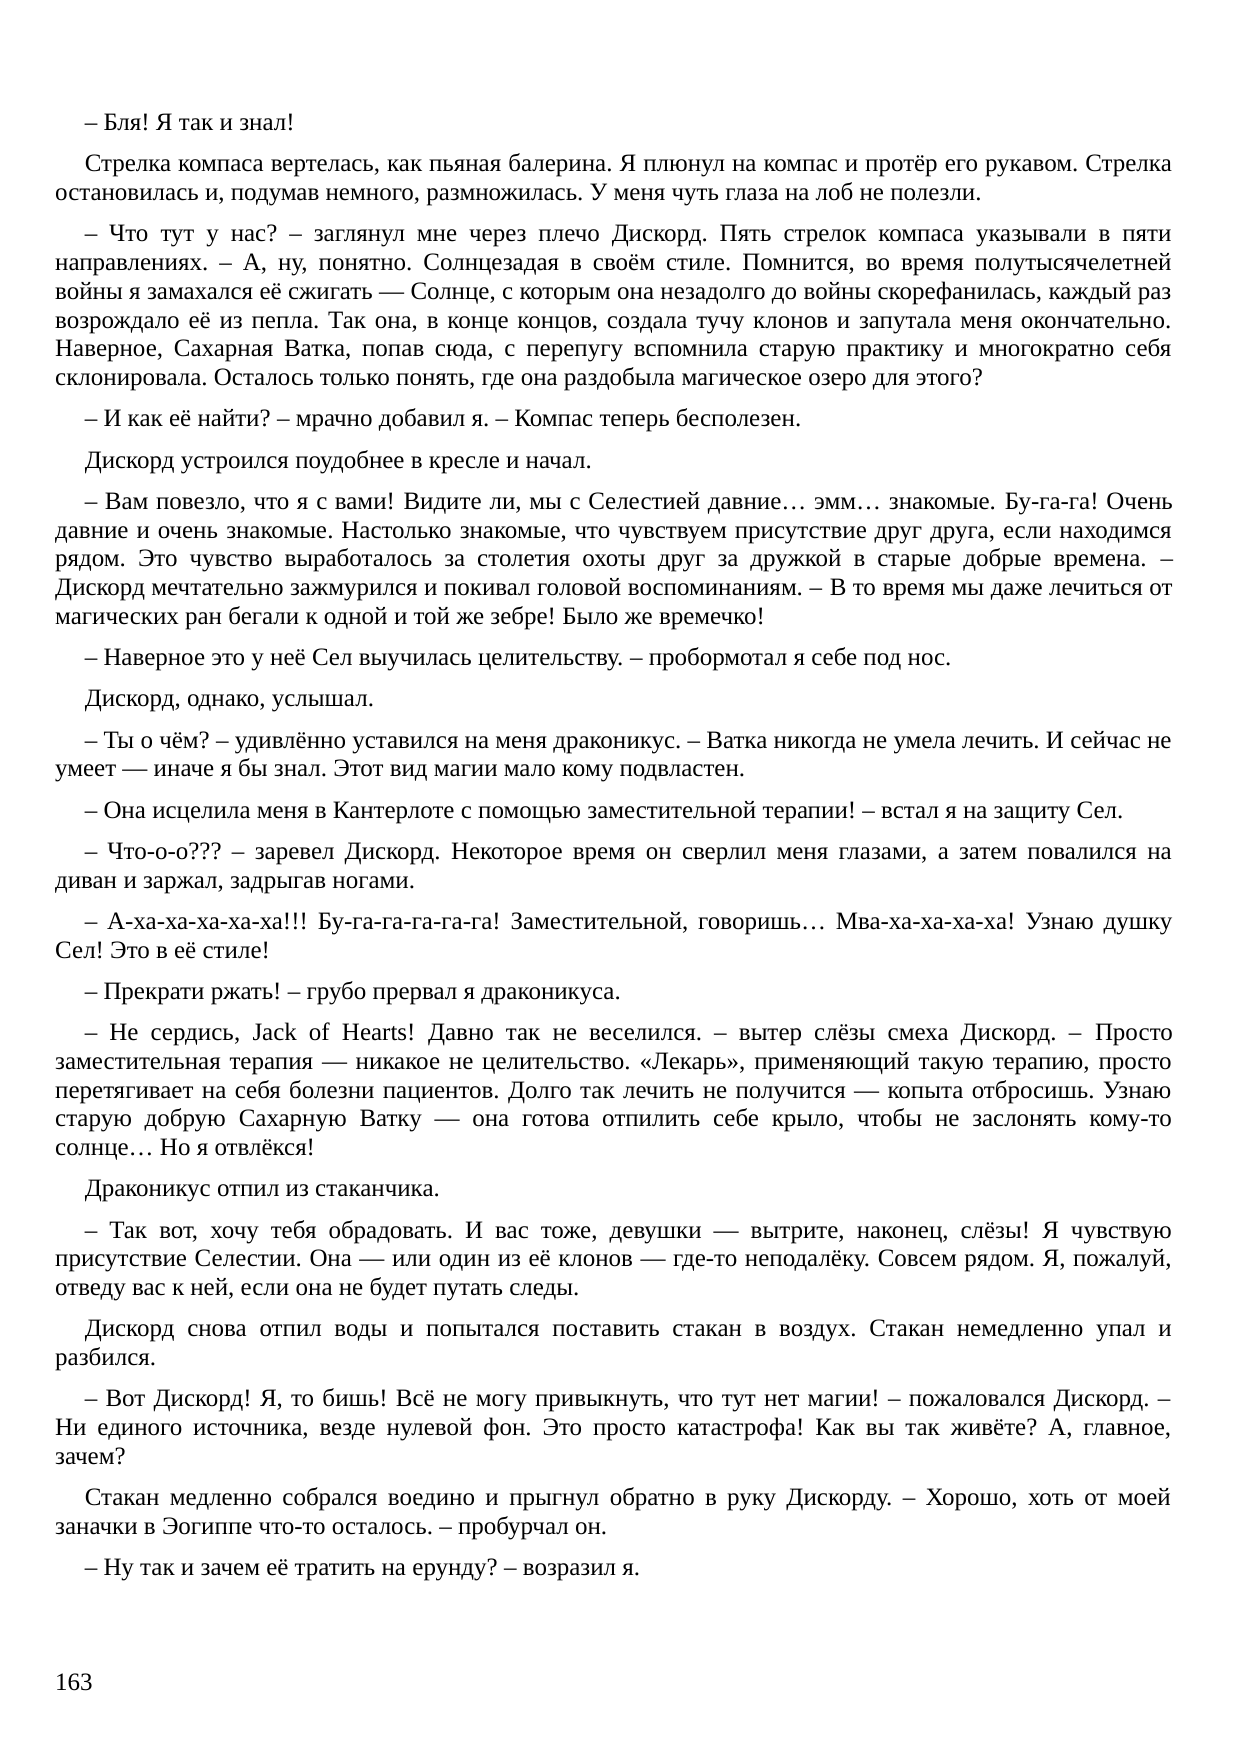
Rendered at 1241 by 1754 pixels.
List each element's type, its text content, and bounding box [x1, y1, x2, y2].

text Стакан медленно собрался воедино и прыгнул обратно в руку Дискорду. – Хорошо, хоть от моей заначки в Эогиппе что-то осталось. – пробурчал он. [55, 1482, 1173, 1540]
text – Вот Дискорд! Я, то бишь! Всё не могу привыкнуть, что тут нет магии! – пожаловался Дискорд. – Ни единого источника, везде нулевой фон. Это просто катастрофа! Как вы так живёте? А, главное, зачем? [55, 1383, 1173, 1470]
text – Ты о чём? – удивлённо уставился на меня драконикус. – Ватка никогда не умела лечить. И сейчас не умеет — иначе я бы знал. Этот вид магии мало кому подвластен. [55, 725, 1173, 782]
text – Бля! Я так и знал! [55, 107, 1173, 136]
text – Что тут у нас? – заглянул мне через плечо Дискорд. Пять стрелок компаса указывали в пяти направлениях. – А, ну, понятно. Солнцезадая в своём стиле. Помнится, во время полутысячелетней войны я замахался её сжигать — Солнце, с которым она незадолго до войны скорефанилась, каждый раз возрождало её из пепла. Так она, в конце концов, создала тучу клонов и запутала меня окончательно. Наверное, Сахарная Ватка, попав сюда, с перепугу вспомнила старую практику и многократно себя склонировала. Осталось только понять, где она раздобыла магическое озеро для этого? [55, 218, 1173, 391]
text – Вам повезло, что я с вами! Видите ли, мы с Селестией давние… эмм… знакомые. Бу-га-га! Очень давние и очень знакомые. Настолько знакомые, что чувствуем присутствие друг друга, если находимся рядом. Это чувство выработалось за столетия охоты друг за дружкой в старые добрые времена. – Дискорд мечтательно зажмурился и покивал головой воспоминаниям. – В то время мы даже лечиться от магических ран бегали к одной и той же зебре! Было же времечко! [55, 486, 1173, 630]
text Дискорд устроился поудобнее в кресле и начал. [55, 445, 1173, 473]
text – Ну так и зачем её тратить на ерунду? – возразил я. [55, 1552, 1173, 1581]
text – Что-о-о??? – заревел Дискорд. Некоторое время он сверлил меня глазами, а затем повалился на диван и заржал, задрыгав ногами. [55, 836, 1173, 893]
text – Наверное это у неё Сел выучилась целительству. – пробормотал я себе под нос. [55, 642, 1173, 671]
text Драконикус отпил из стаканчика. [55, 1173, 1173, 1202]
text – Так вот, хочу тебя обрадовать. И вас тоже, девушки — вытрите, наконец, слёзы! Я чувствую присутствие Селестии. Она — или один из её клонов — где-то неподалёку. Совсем рядом. Я, пожалуй, отведу вас к ней, если она не будет путать следы. [55, 1215, 1173, 1301]
text – Не сердись, Jack of Hearts! Давно так не веселился. – вытер слёзы смеха Дискорд. – Просто заместительная терапия — никакое не целительство. «Лекарь», применяющий такую терапию, просто перетягивает на себя болезни пациентов. Долго так лечить не получится — копыта отбросишь. Узнаю старую добрую Сахарную Ватку — она готова отпилить себе крыло, чтобы не заслонять кому-то солнце… Но я отвлёкся! [55, 1017, 1173, 1161]
text – А-ха-ха-ха-ха-ха!!! Бу-га-га-га-га-га! Заместительной, говоришь… Мва-ха-ха-ха-ха! Узнаю душку Сел! Это в её стиле! [55, 906, 1173, 963]
text Стрелка компаса вертелась, как пьяная балерина. Я плюнул на компас и протёр его рукавом. Стрелка остановилась и, подумав немного, размножилась. У меня чуть глаза на лоб не полезли. [55, 148, 1173, 206]
text – Она исцелила меня в Кантерлоте с помощью заместительной терапии! – встал я на защиту Сел. [55, 795, 1173, 823]
text Дискорд снова отпил воды и попытался поставить стакан в воздух. Стакан немедленно упал и разбился. [55, 1313, 1173, 1371]
text Дискорд, однако, услышал. [55, 683, 1173, 712]
text – Прекрати ржать! – грубо прервал я драконикуса. [55, 976, 1173, 1005]
text – И как её найти? – мрачно добавил я. – Компас теперь бесполезен. [55, 403, 1173, 432]
